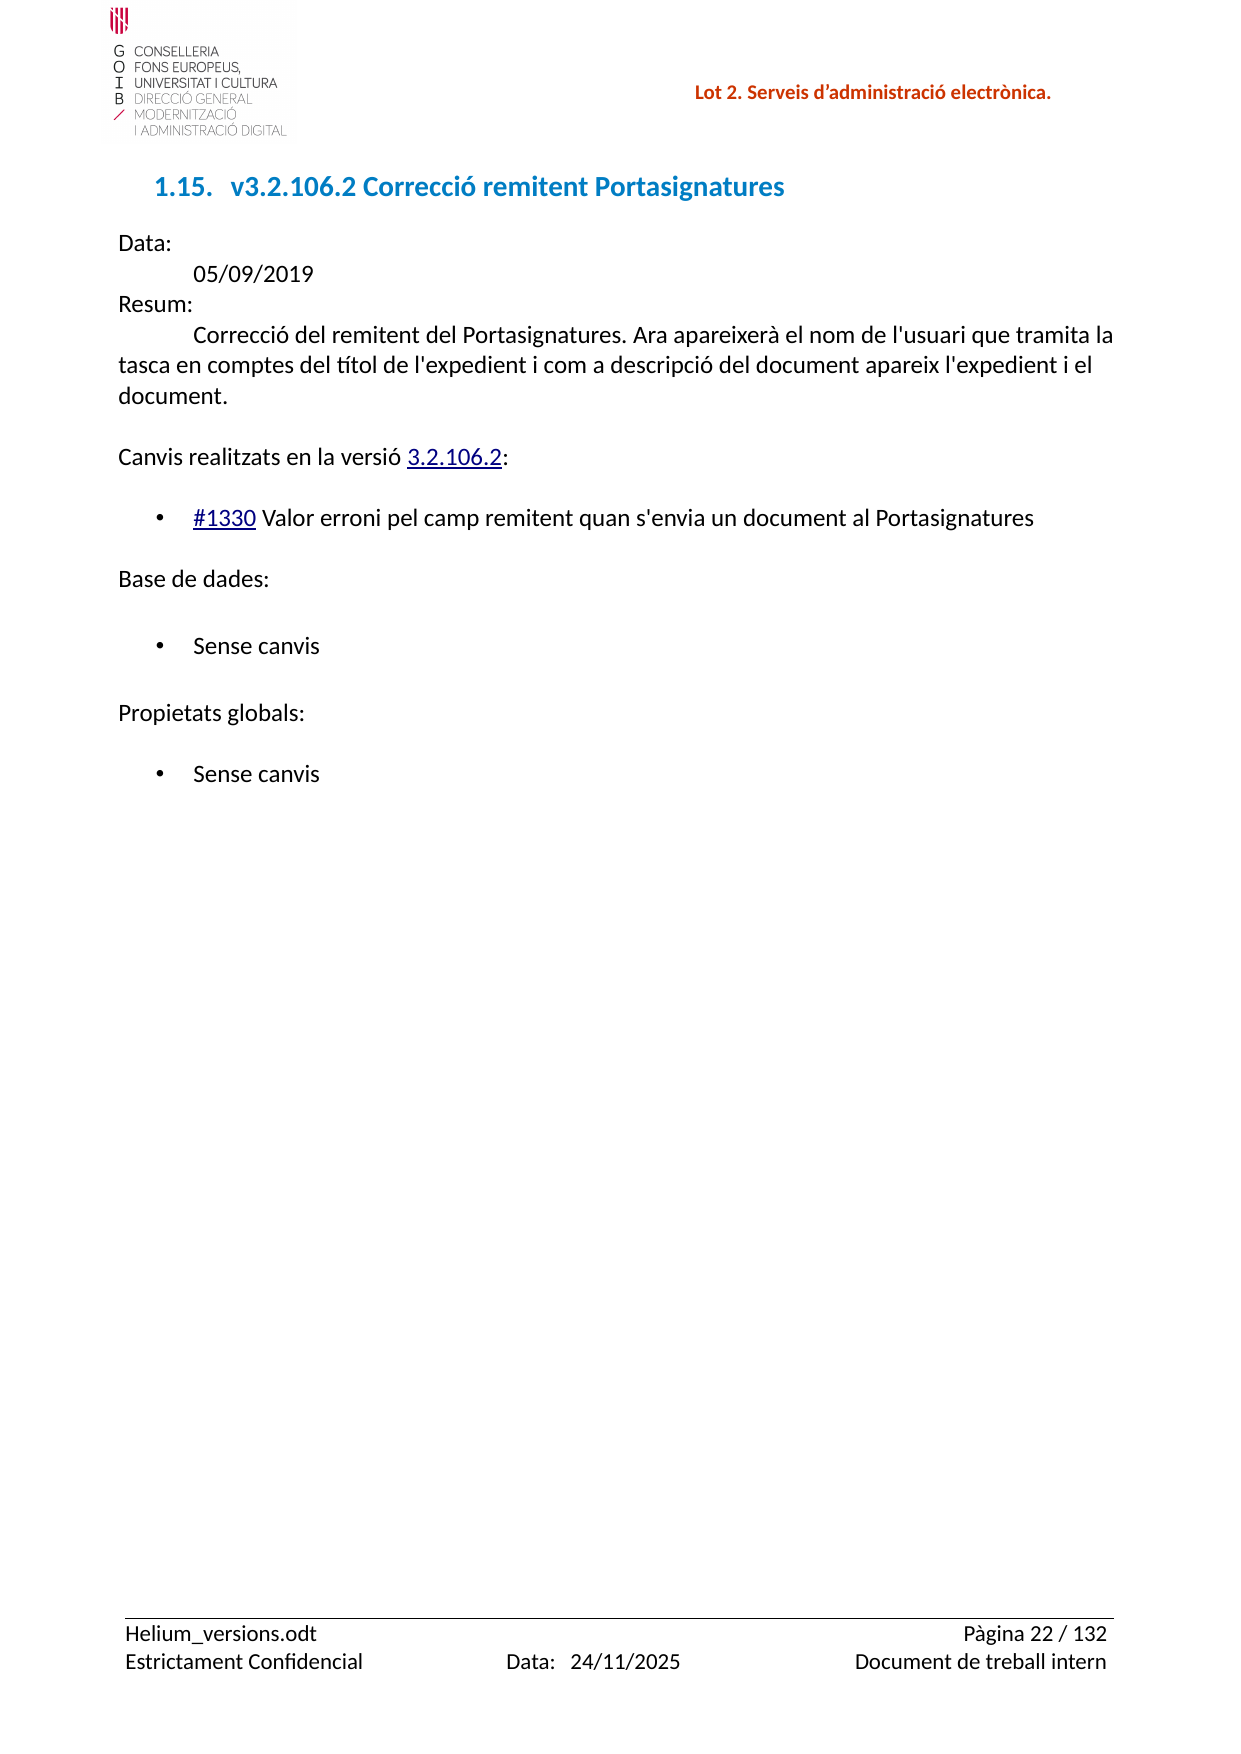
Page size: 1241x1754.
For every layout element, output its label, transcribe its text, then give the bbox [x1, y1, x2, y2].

subtitle v3.2.106.2 Correcció remitent Portasignatures [153, 168, 1122, 204]
list Sense canvis [156, 630, 1122, 661]
picture [100, 0, 297, 144]
text Base de dades: [118, 563, 1122, 594]
text 05/09/2019 [118, 258, 1122, 289]
list Sense canvis [156, 758, 1122, 789]
text Resum: [118, 289, 1122, 319]
text Propietats globals: [118, 697, 1122, 728]
text Data: [118, 228, 1122, 258]
text Correcció del remitent del Portasignatures. Ara apareixerà el nom de l'usuari que tramita la tasca en comptes del títol de l'expedient i com a descripció del document apareix l'expedient i el document. [118, 319, 1122, 411]
text Canvis realitzats en la versió 3.2.106.2: [118, 441, 1122, 472]
list #1330 Valor erroni pel camp remitent quan s'envia un document al Portasignatures [156, 502, 1122, 533]
